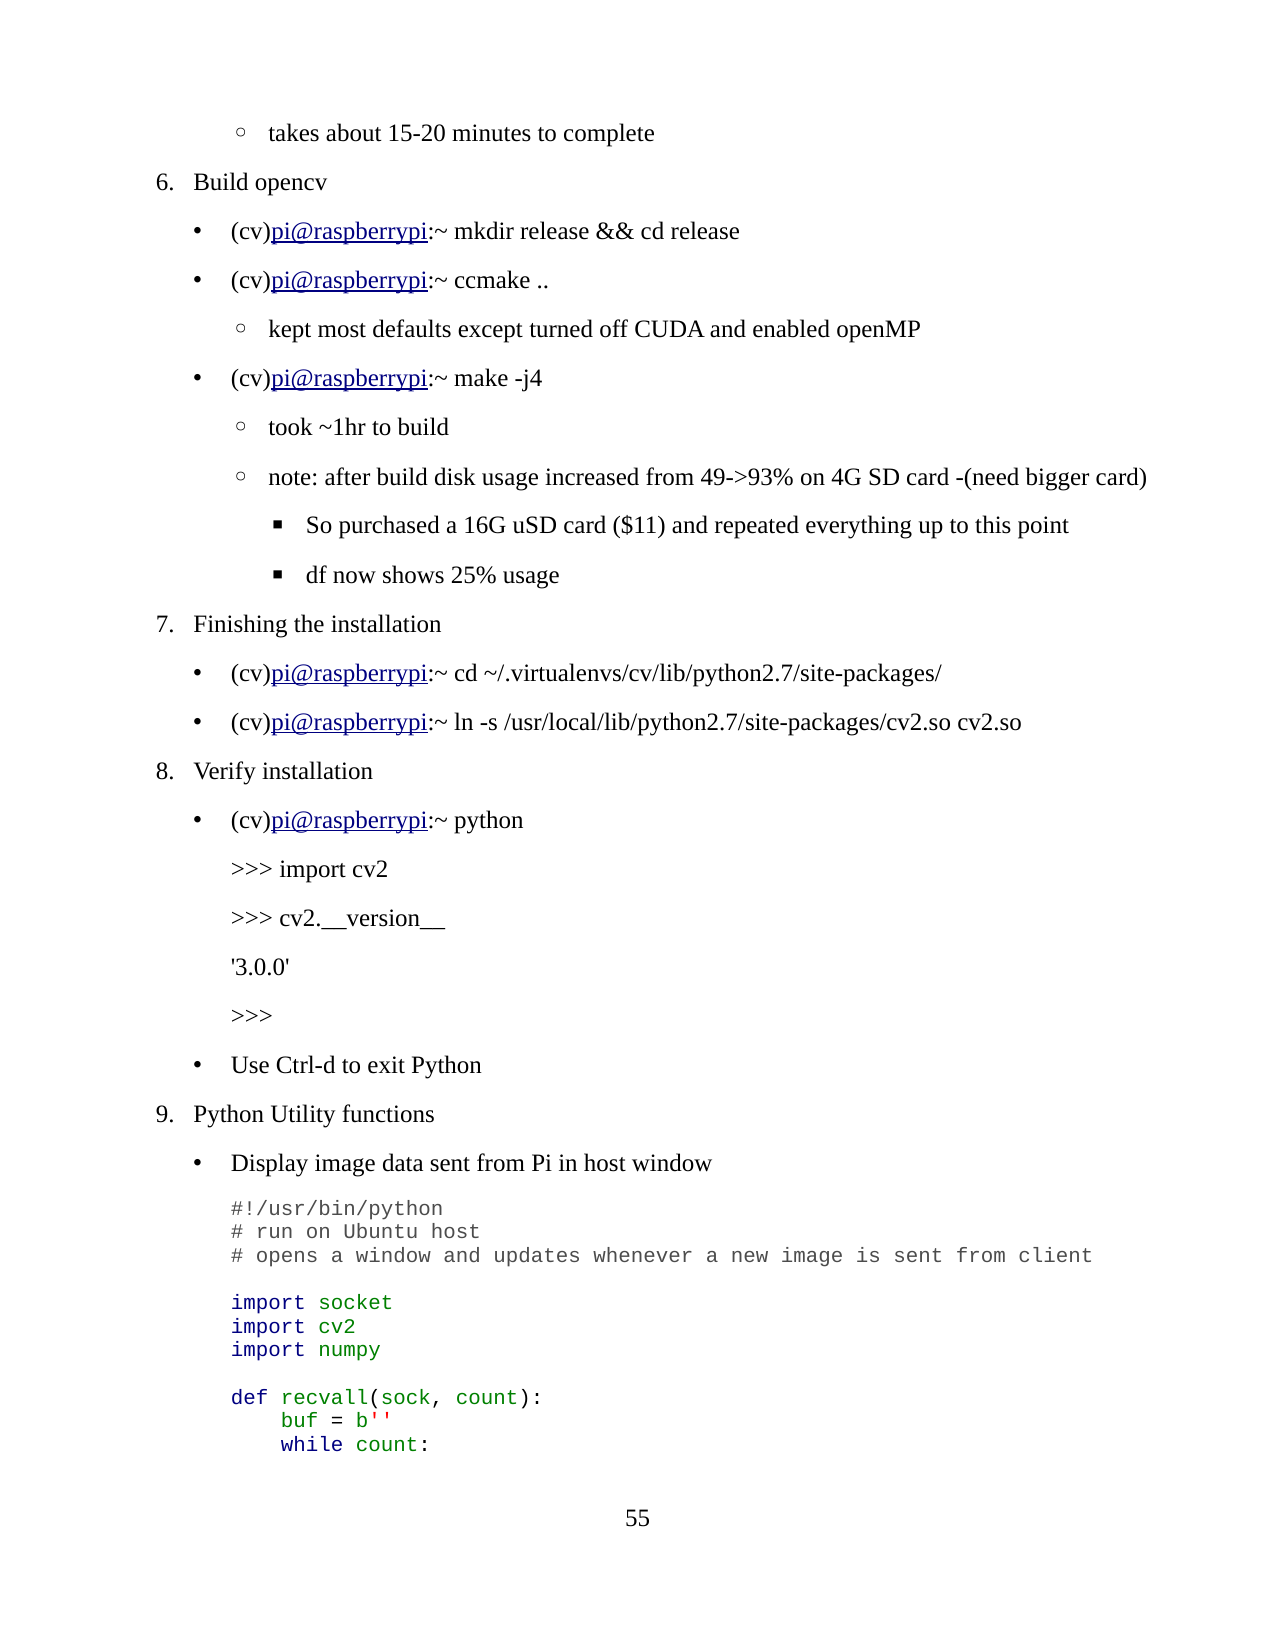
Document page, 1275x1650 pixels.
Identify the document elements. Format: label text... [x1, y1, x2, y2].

text while count: [231, 1434, 1157, 1458]
text # run on Ubuntu host [231, 1221, 1157, 1245]
list (cv)pi@raspberrypi:~ ln -s /usr/local/lib/python2.7/site-packages/cv2.so cv2.so [193, 707, 1157, 736]
list took ~1hr to build [231, 412, 1157, 441]
list >>> cv2.__version__ [193, 903, 1157, 932]
list Python Utility functions [156, 1099, 1157, 1128]
list (cv)pi@raspberrypi:~ cd ~/.virtualenvs/cv/lib/python2.7/site-packages/ [193, 658, 1157, 687]
text buf = b'' [231, 1410, 1157, 1434]
list Use Ctrl-d to exit Python [193, 1050, 1157, 1079]
list Verify installation [156, 756, 1157, 785]
list (cv)pi@raspberrypi:~ mkdir release && cd release [193, 216, 1157, 245]
text # opens a window and updates whenever a new image is sent from client [231, 1245, 1157, 1268]
list Build opencv [156, 167, 1157, 196]
list (cv)pi@raspberrypi:~ ccmake .. [193, 265, 1157, 294]
list Finishing the installation [156, 609, 1157, 637]
list df now shows 25% usage [268, 560, 1157, 588]
list >>> [193, 1001, 1157, 1030]
list >>> import cv2 [193, 854, 1157, 883]
list So purchased a 16G uSD card ($11) and repeated everything up to this point [268, 511, 1157, 539]
list (cv)pi@raspberrypi:~ python [193, 805, 1157, 834]
list kept most defaults except turned off CUDA and enabled openMP [231, 314, 1157, 343]
text #!/usr/bin/python [231, 1197, 1157, 1221]
list (cv)pi@raspberrypi:~ make -j4 [193, 363, 1157, 392]
text import socket [231, 1292, 1157, 1316]
list '3.0.0' [193, 952, 1157, 981]
list Display image data sent from Pi in host window [193, 1148, 1157, 1177]
text import cv2 [231, 1316, 1157, 1339]
text def recvall(sock, count): [231, 1387, 1157, 1410]
list takes about 15-20 minutes to complete [231, 118, 1157, 147]
text import numpy [231, 1339, 1157, 1363]
list note: after build disk usage increased from 49->93% on 4G SD card -(need bigger card) [231, 462, 1157, 490]
